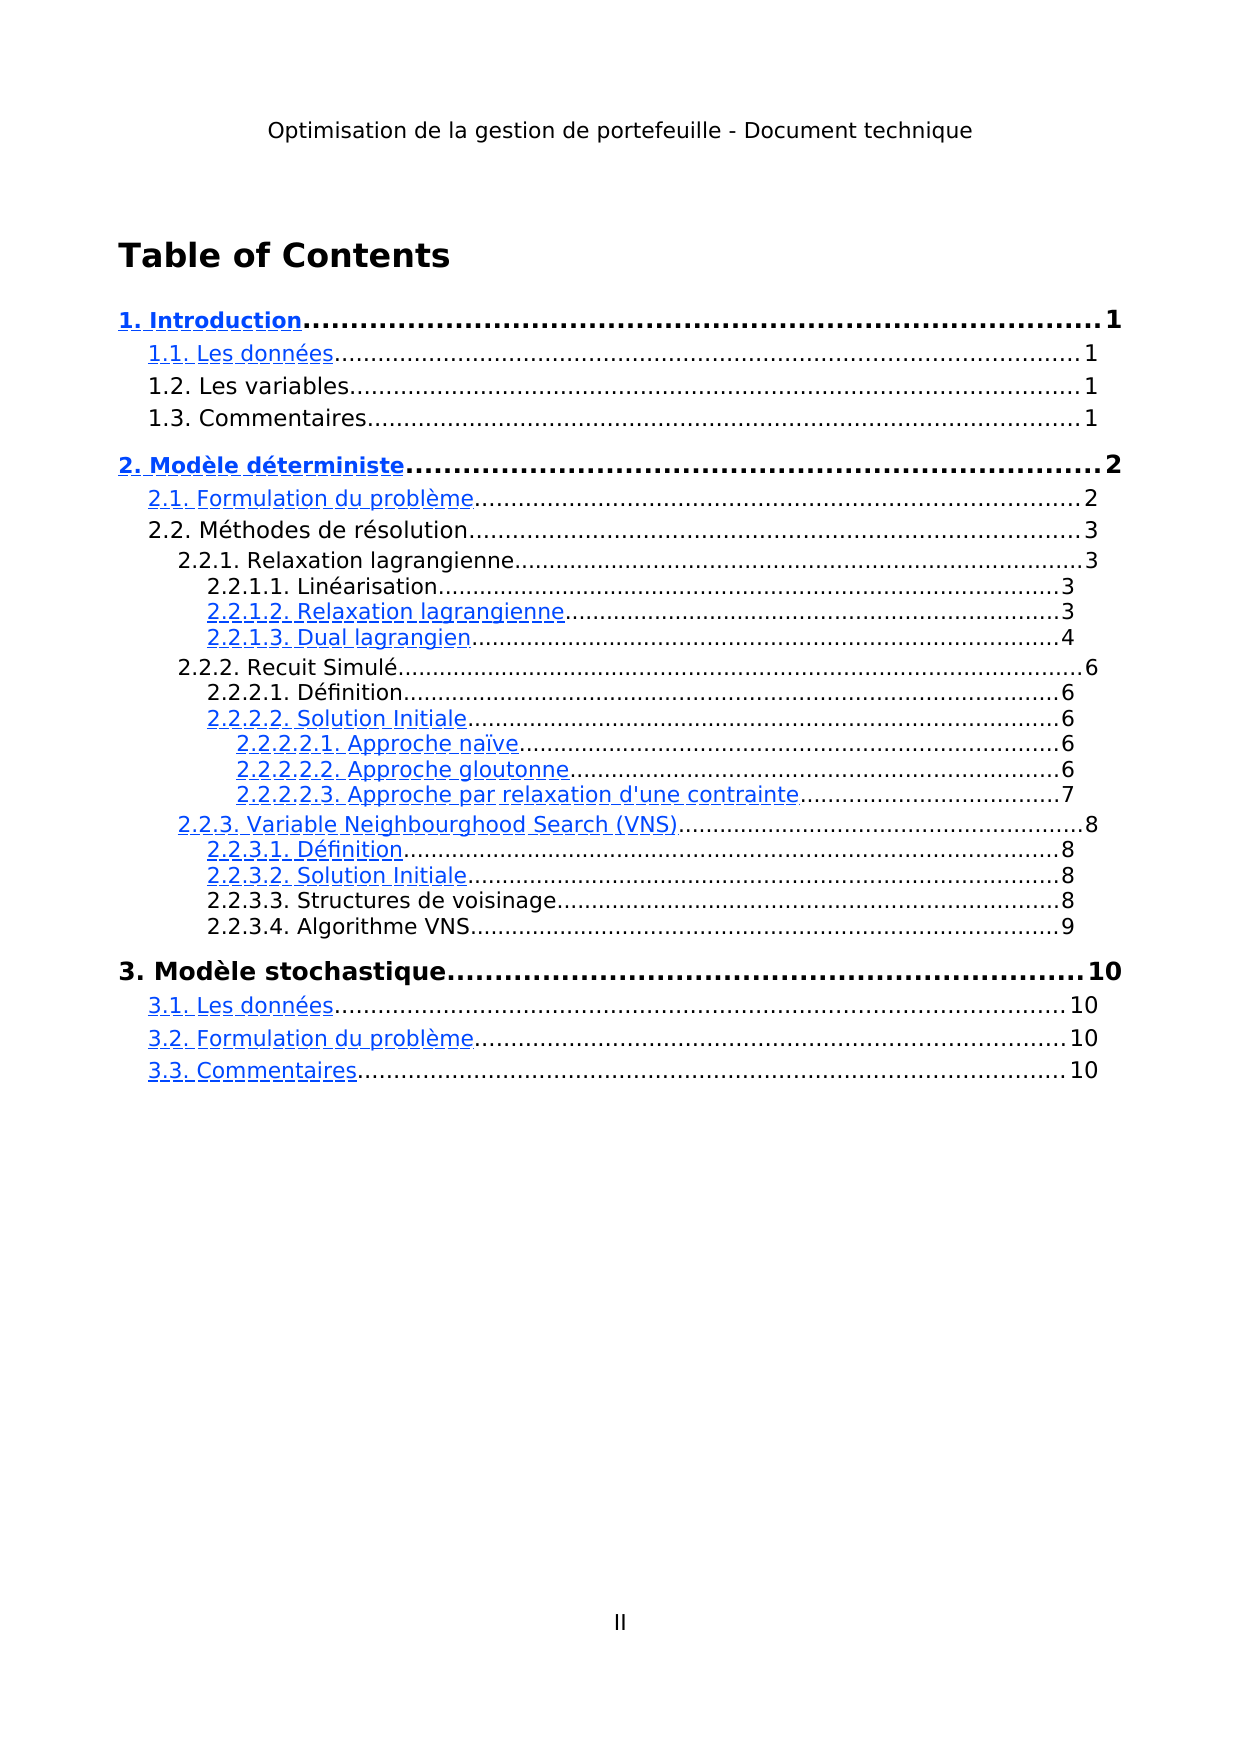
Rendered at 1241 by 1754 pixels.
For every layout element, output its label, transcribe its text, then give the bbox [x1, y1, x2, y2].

text 2.2.1. Relaxation lagrangienne 3 [177, 548, 1098, 574]
text 2.2.2.1. Définition 6 [207, 680, 1075, 706]
text 1. Introduction 1 [118, 305, 1122, 334]
text 1.2. Les variables 1 [148, 373, 1098, 399]
text 2.2.1.2. Relaxation lagrangienne 3 [207, 599, 1075, 625]
text 2.2.1.1. Linéarisation 3 [207, 574, 1075, 599]
text 2.2.1.3. Dual lagrangien 4 [207, 625, 1075, 651]
text 3.3. Commentaires 10 [148, 1058, 1098, 1084]
text 3. Modèle stochastique 10 [118, 957, 1122, 986]
text 2.2.3.3. Structures de voisinage 8 [207, 888, 1075, 914]
text 2.2.3.1. Définition 8 [207, 837, 1075, 863]
text 2.2.3.2. Solution Initiale 8 [207, 863, 1075, 888]
text 2.2.3.4. Algorithme VNS 9 [207, 914, 1075, 939]
text 2.2.2.2.1. Approche naïve 6 [236, 731, 1075, 757]
text 2. Modèle déterministe 2 [118, 450, 1122, 479]
text 2.1. Formulation du problème 2 [148, 485, 1098, 512]
text 3.1. Les données 10 [148, 992, 1098, 1019]
text 2.2.2.2.3. Approche par relaxation d'une contrainte 7 [236, 782, 1075, 808]
text 2.2.2.2.2. Approche gloutonne 6 [236, 757, 1075, 782]
subtitle Table of Contents [118, 236, 1122, 275]
text 2.2. Méthodes de résolution 3 [148, 518, 1098, 544]
text 2.2.3. Variable Neighbourghood Search (VNS) 8 [177, 812, 1098, 837]
text 3.2. Formulation du problème 10 [148, 1025, 1098, 1052]
text 1.1. Les données 1 [148, 340, 1098, 367]
text 1.3. Commentaires 1 [148, 406, 1098, 432]
text 2.2.2. Recuit Simulé 6 [177, 655, 1098, 680]
text 2.2.2.2. Solution Initiale 6 [207, 706, 1075, 731]
